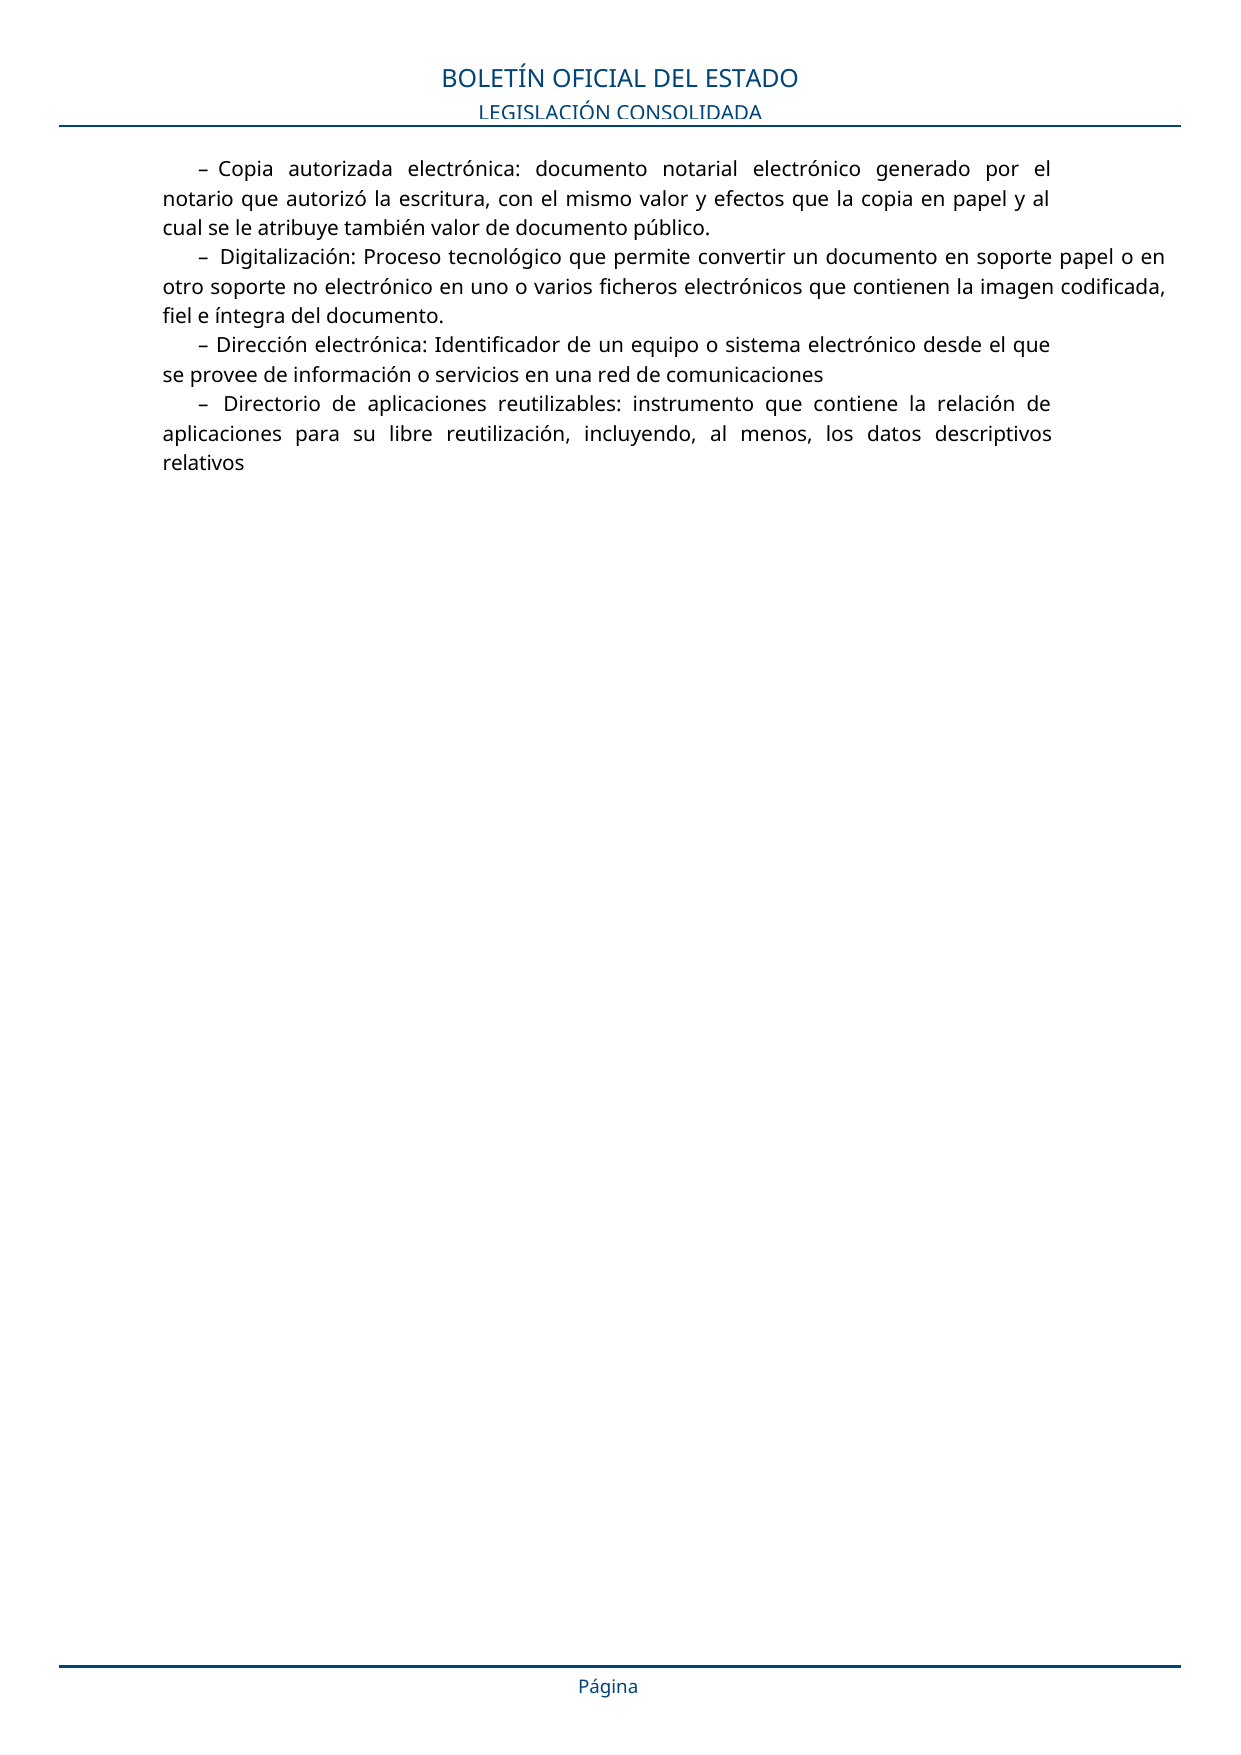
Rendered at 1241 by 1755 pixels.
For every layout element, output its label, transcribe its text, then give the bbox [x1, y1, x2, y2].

list Directorio de aplicaciones reutilizables: instrumento que contiene la relación de aplicaciones para su libre reutilización, incluyendo, al menos, los datos descriptivos relativos [162, 389, 1052, 476]
list Digitalización: Proceso tecnológico que permite convertir un documento en soporte papel o en otro soporte no electrónico en uno o varios ficheros electrónicos que contienen la imagen codificada, fiel e íntegra del documento. [162, 242, 1167, 329]
list Dirección electrónica: Identificador de un equipo o sistema electrónico desde el que se provee de información o servicios en una red de comunicaciones [162, 331, 1052, 388]
list Copia autorizada electrónica: documento notarial electrónico generado por el notario que autorizó la escritura, con el mismo valor y efectos que la copia en papel y al cual se le atribuye también valor de documento público. [162, 154, 1052, 241]
